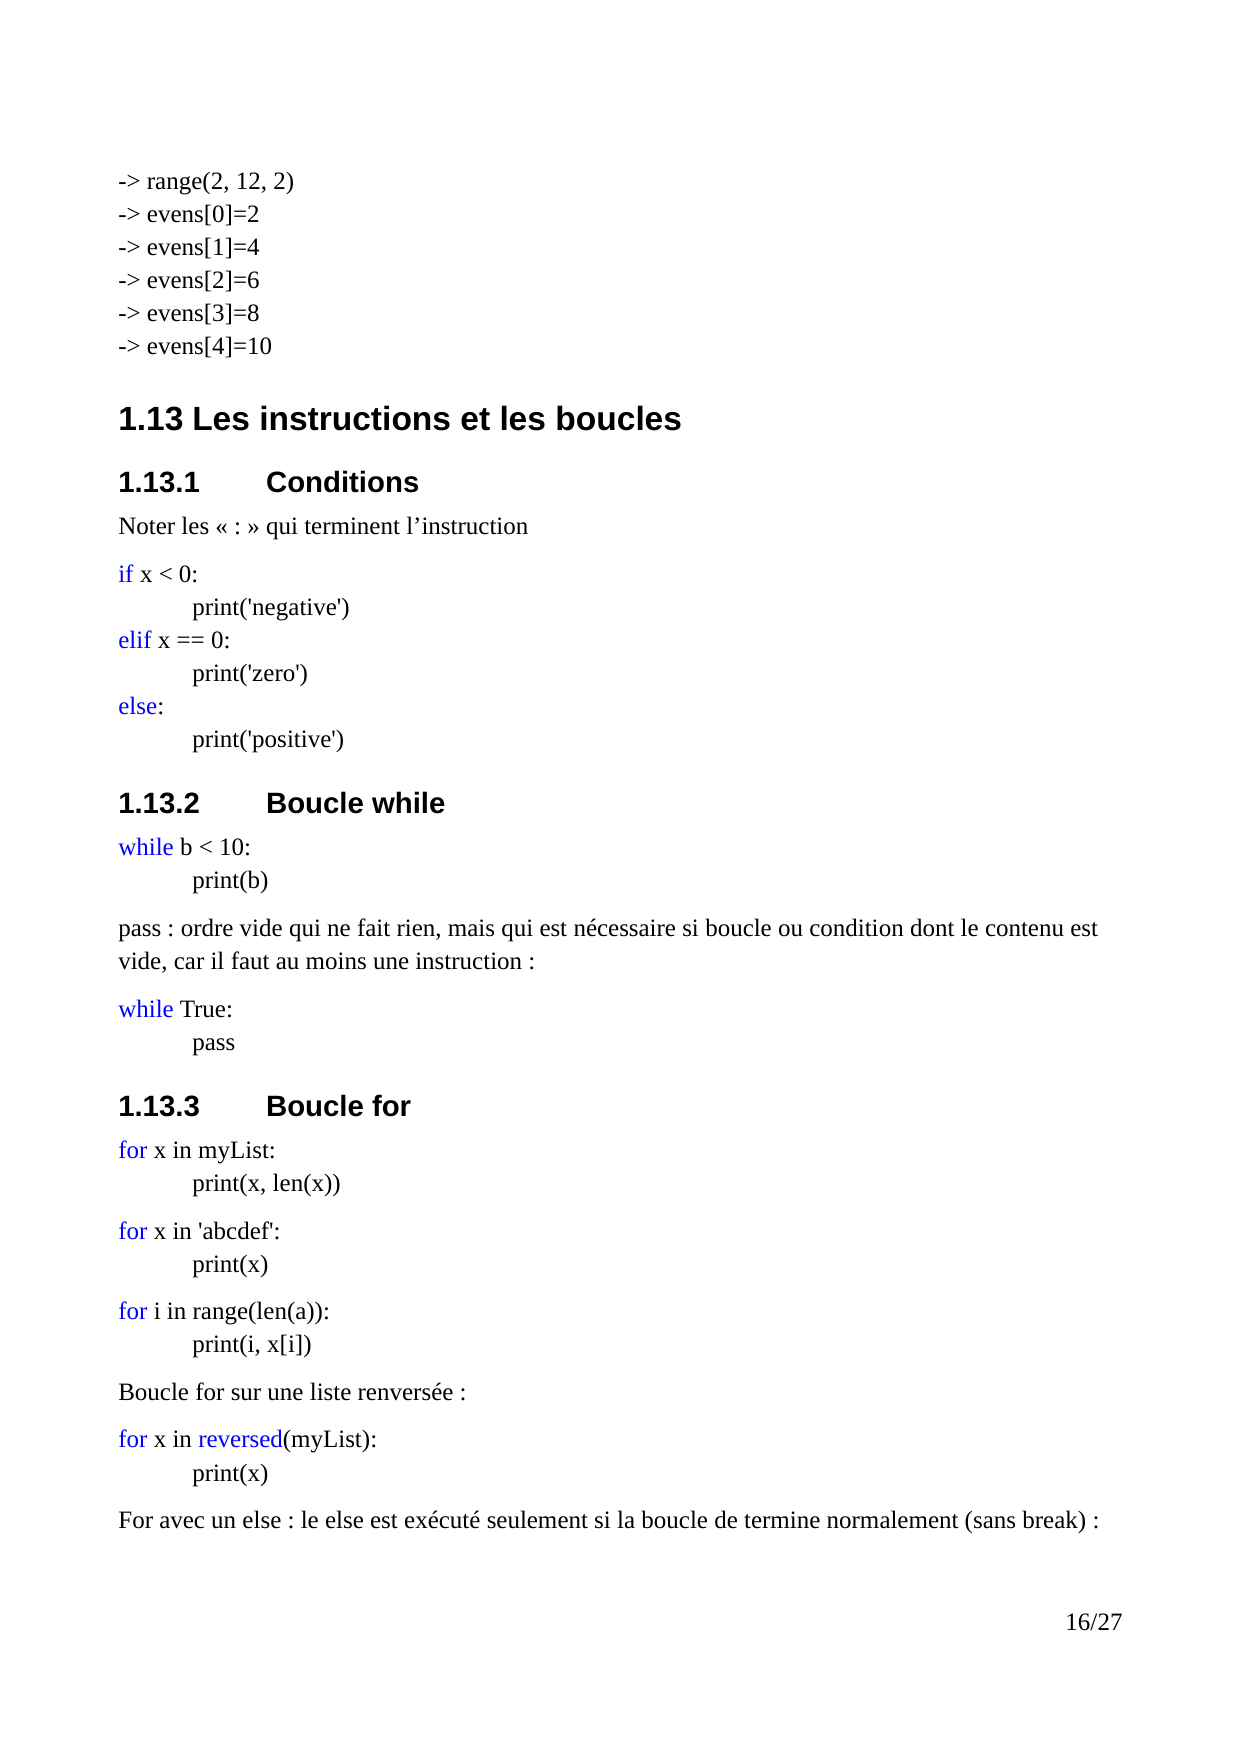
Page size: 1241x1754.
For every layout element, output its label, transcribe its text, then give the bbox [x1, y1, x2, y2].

text for x in reversed(myList): print(x) [118, 1424, 1122, 1486]
subtitle Les instructions et les boucles [118, 399, 1122, 438]
text while True: pass [118, 994, 1122, 1055]
text for i in range(len(a)): print(i, x[i]) [118, 1296, 1122, 1358]
text for x in myList: print(x, len(x)) [118, 1135, 1122, 1197]
text pass : ordre vide qui ne fait rien, mais qui est nécessaire si boucle ou condition dont le contenu est vide, car il faut au moins une instruction : [118, 913, 1122, 975]
text Boucle for sur une liste renversée : [118, 1377, 1122, 1406]
text -> range(2, 12, 2) -> evens[0]=2 -> evens[1]=4 -> evens[2]=6 -> evens[3]=8 -> evens[4]=10 [118, 166, 1122, 359]
text Noter les « : » qui terminent l’instruction [118, 511, 1122, 540]
text for x in 'abcdef': print(x) [118, 1216, 1122, 1277]
subtitle Boucle while [118, 786, 1122, 820]
subtitle Boucle for [118, 1089, 1122, 1123]
text For avec un else : le else est exécuté seulement si la boucle de termine normalement (sans break) : [118, 1505, 1122, 1534]
text if x < 0: print('negative') elif x == 0: print('zero') else: print('positive') [118, 559, 1122, 753]
subtitle Conditions [118, 465, 1122, 499]
text while b < 10: print(b) [118, 832, 1122, 894]
